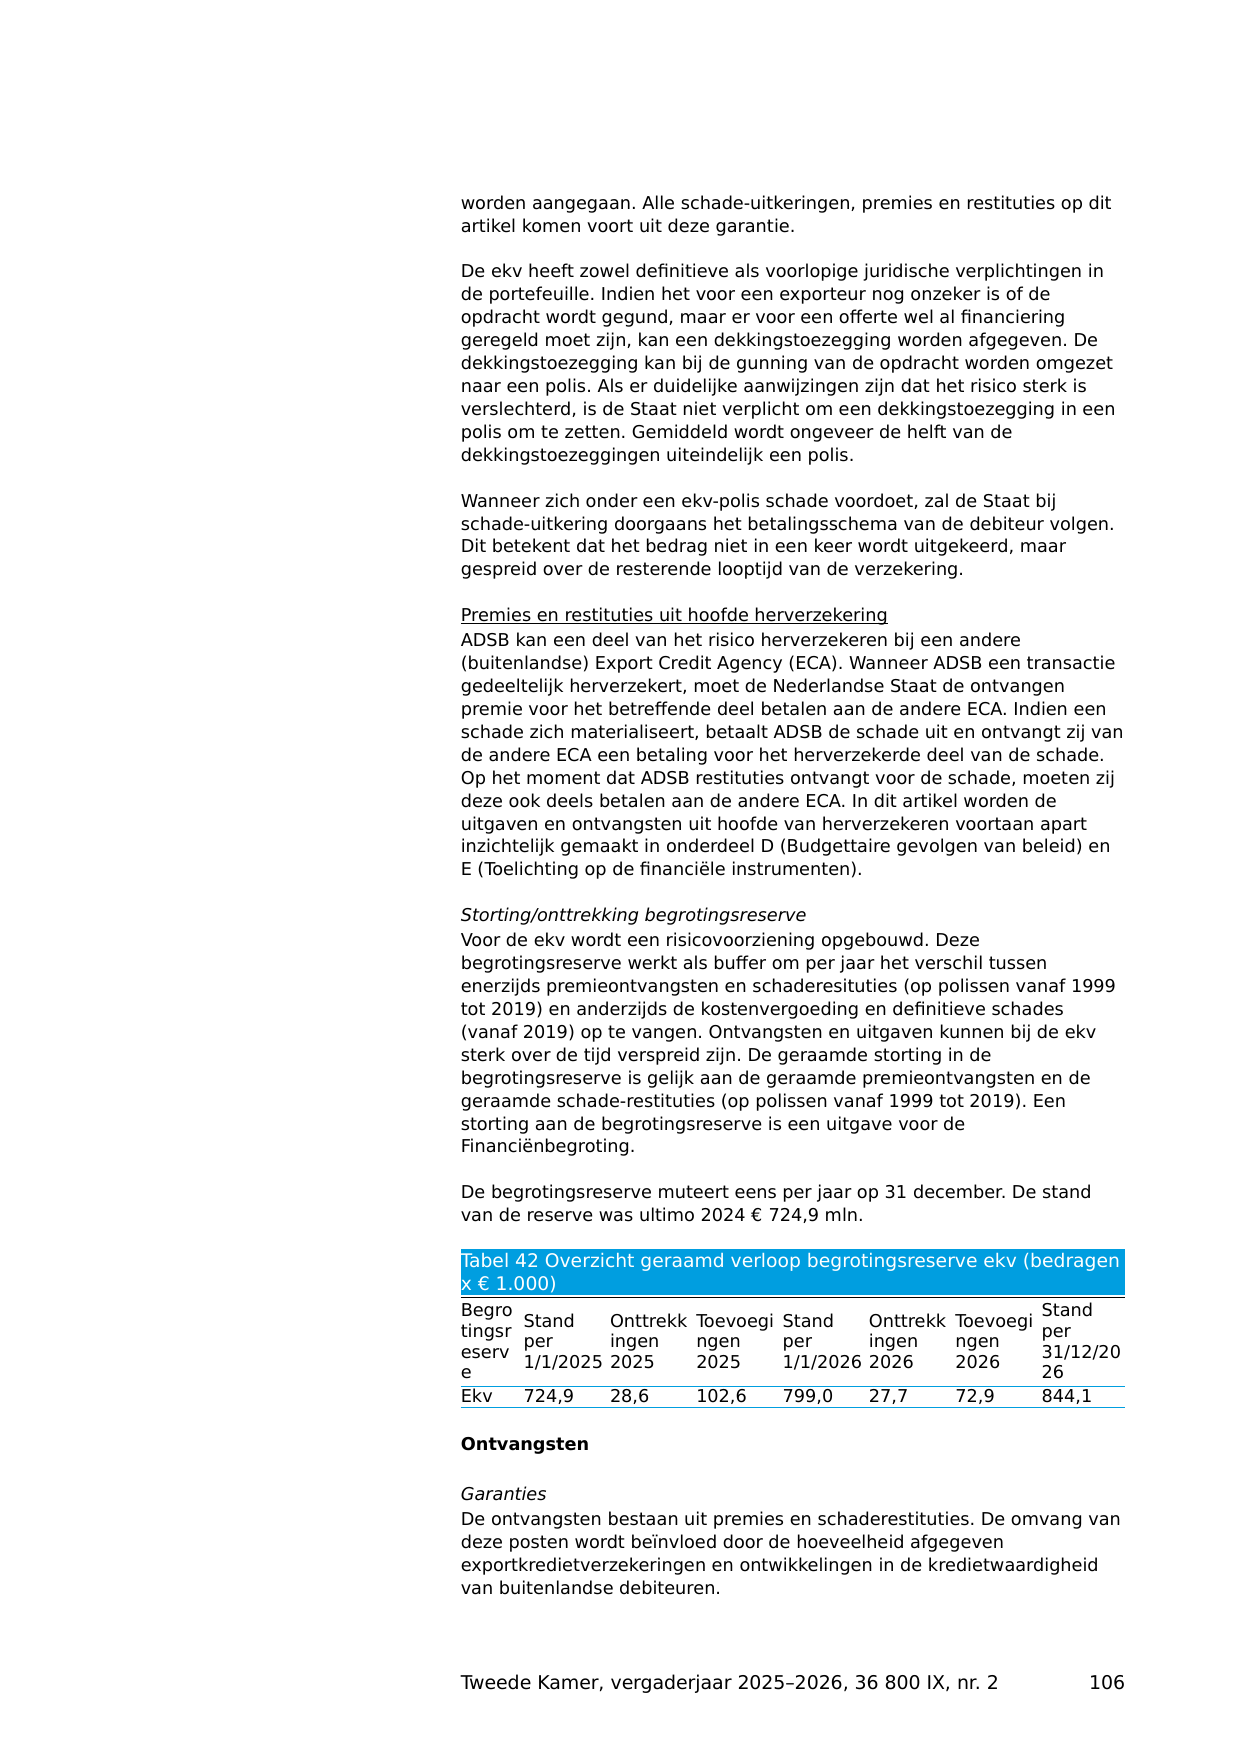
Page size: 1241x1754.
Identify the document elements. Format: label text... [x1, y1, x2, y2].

text De ontvangsten bestaan uit premies en schaderestituties. De omvang van deze posten wordt beïnvloed door de hoeveelheid afgegeven exportkredietverzekeringen en ontwikkelingen in de kredietwaardigheid van buitenlandse debiteuren. [461, 1507, 1125, 1599]
table_cell Stand per 31/12/2026 [1039, 1298, 1125, 1386]
table_cell Onttrekkingen 2025 [607, 1298, 693, 1386]
table_cell Toevoegingen 2026 [952, 1298, 1038, 1386]
table_cell Ekv [461, 1387, 520, 1407]
table_cell 28,6 [607, 1387, 693, 1407]
text De ekv heeft zowel definitieve als voorlopige juridische verplichtingen in de portefeuille. Indien het voor een exporteur nog onzeker is of de opdracht wordt gegund, maar er voor een offerte wel al financiering geregeld moet zĳn, kan een dekkingstoezegging worden afgegeven. De dekkingstoezegging kan bĳ de gunning van de opdracht worden omgezet naar een polis. Als er duidelĳke aanwĳzingen zĳn dat het risico sterk is verslechterd, is de Staat niet verplicht om een dekkingstoezegging in een polis om te zetten. Gemiddeld wordt ongeveer de helft van de dekkingstoezeggingen uiteindelĳk een polis. [461, 259, 1125, 466]
table_cell Stand per 1/1/2025 [520, 1298, 607, 1386]
text ADSB kan een deel van het risico herverzekeren bij een andere (buitenlandse) Export Credit Agency (ECA). Wanneer ADSB een transactie gedeeltelijk herverzekert, moet de Nederlandse Staat de ontvangen premie voor het betreffende deel betalen aan de andere ECA. Indien een schade zich materialiseert, betaalt ADSB de schade uit en ontvangt zij van de andere ECA een betaling voor het herverzekerde deel van de schade. Op het moment dat ADSB restituties ontvangt voor de schade, moeten zij deze ook deels betalen aan de andere ECA. In dit artikel worden de uitgaven en ontvangsten uit hoofde van herverzekeren voortaan apart inzichtelijk gemaakt in onderdeel D (Budgettaire gevolgen van beleid) en E (Toelichting op de financiële instrumenten). [461, 628, 1125, 880]
table_cell 72,9 [952, 1387, 1038, 1407]
table_cell Onttrekkingen 2026 [866, 1298, 952, 1386]
table_cell Toevoegingen 2025 [693, 1298, 779, 1386]
text Ontvangsten [461, 1432, 1125, 1455]
table_cell 844,1 [1039, 1387, 1125, 1407]
text De begrotingsreserve muteert eens per jaar op 31 december. De stand van de reserve was ultimo 2024 € 724,9 mln. [461, 1180, 1125, 1226]
table_cell 102,6 [693, 1387, 779, 1407]
text worden aangegaan. Alle schade-uitkeringen, premies en restituties op dit artikel komen voort uit deze garantie. [461, 191, 1125, 237]
text Wanneer zich onder een ekv-polis schade voordoet, zal de Staat bĳ schade-uitkering doorgaans het betalingsschema van de debiteur volgen. Dit betekent dat het bedrag niet in een keer wordt uitgekeerd, maar gespreid over de resterende looptĳd van de verzekering. [461, 489, 1125, 580]
text Storting/onttrekking begrotingsreserve [461, 903, 1125, 926]
table_cell 724,9 [520, 1387, 607, 1407]
text Premies en restituties uit hoofde herverzekering [461, 603, 1125, 626]
table_cell Stand per 1/1/2026 [780, 1298, 866, 1386]
table_cell Begrotingsreserve [461, 1298, 520, 1386]
table_cell 27,7 [866, 1387, 952, 1407]
text Voor de ekv wordt een risicovoorziening opgebouwd. Deze begrotingsreserve werkt als buffer om per jaar het verschil tussen enerzijds premieontvangsten en schaderesituties (op polissen vanaf 1999 tot 2019) en anderzijds de kostenvergoeding en definitieve schades (vanaf 2019) op te vangen. Ontvangsten en uitgaven kunnen bĳ de ekv sterk over de tĳd verspreid zĳn. De geraamde storting in de begrotingsreserve is gelĳk aan de geraamde premieontvangsten en de geraamde schade-restituties (op polissen vanaf 1999 tot 2019). Een storting aan de begrotingsreserve is een uitgave voor de Financiënbegroting. [461, 928, 1125, 1157]
table_cell 799,0 [780, 1387, 866, 1407]
text Garanties [461, 1482, 1125, 1505]
